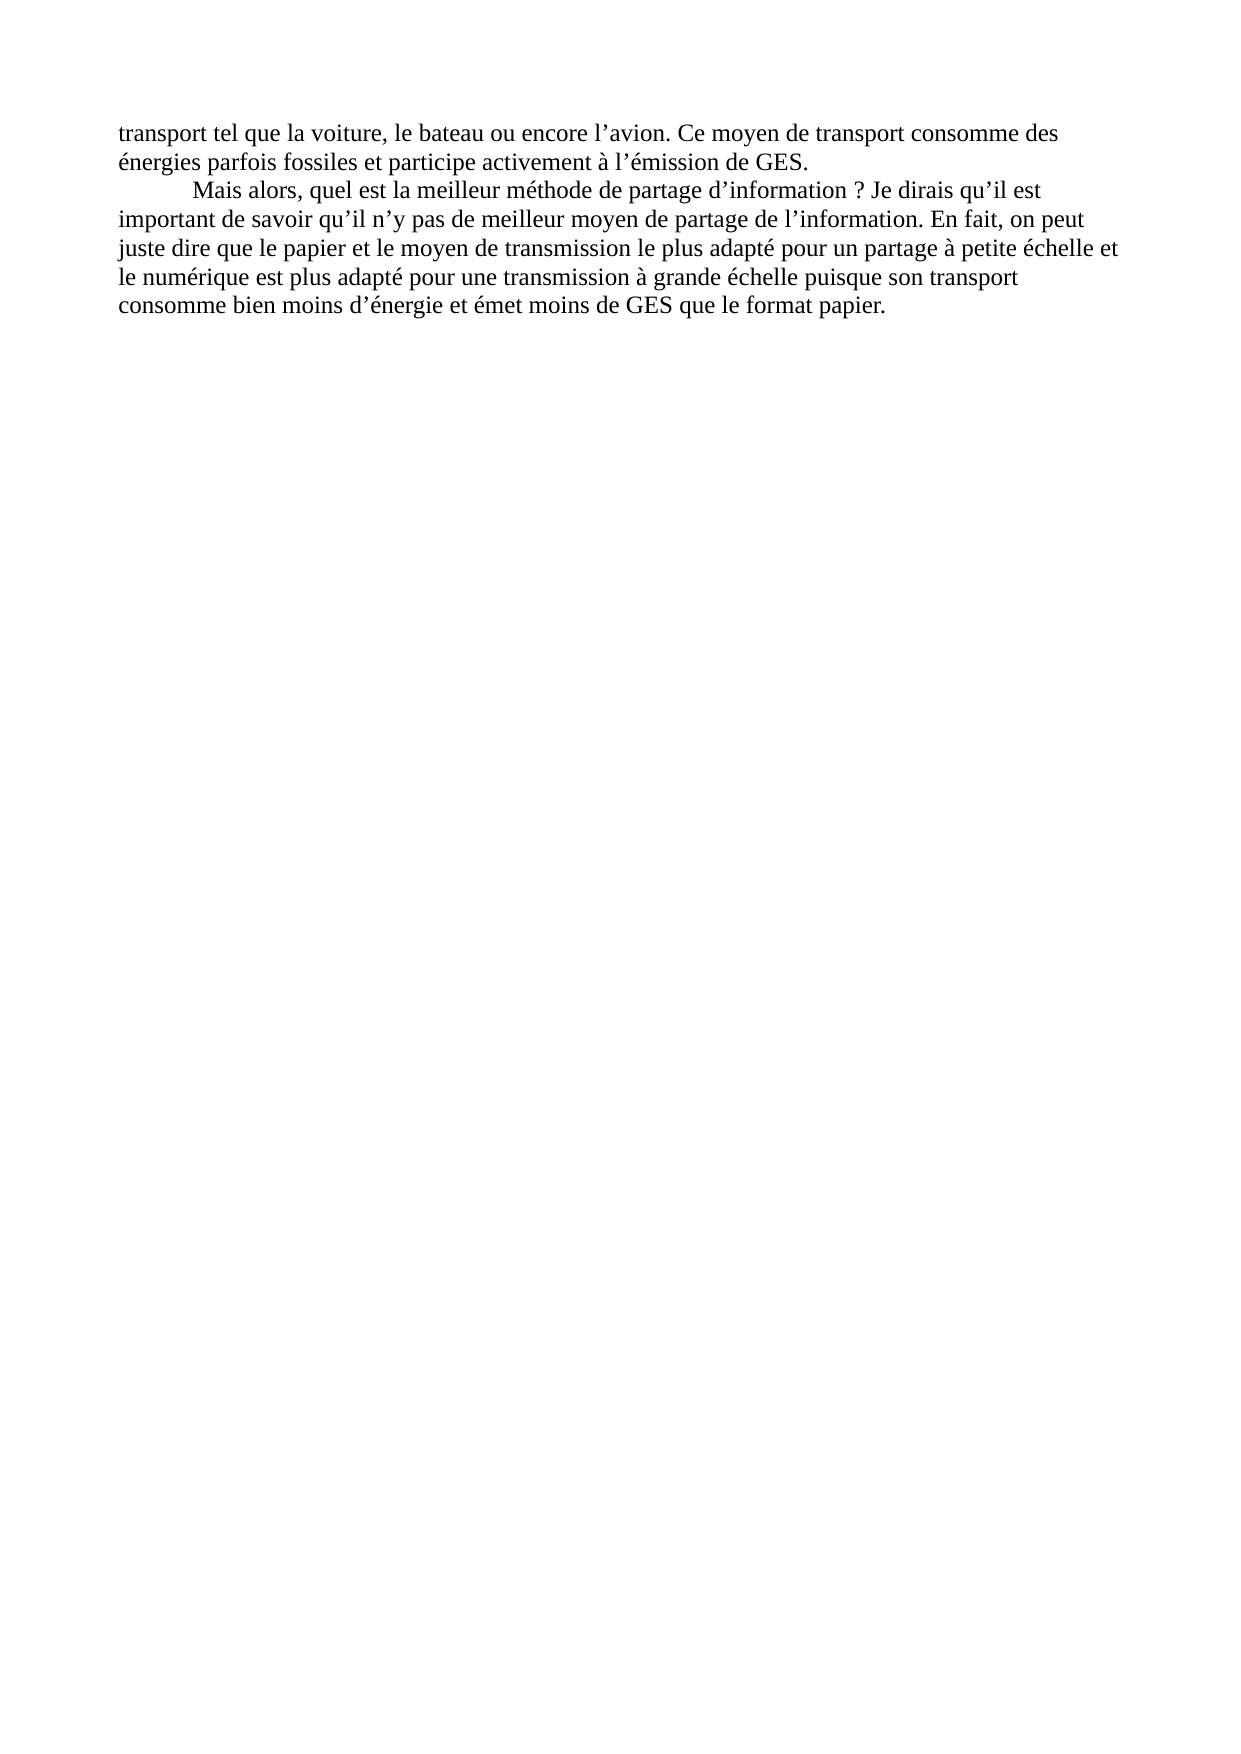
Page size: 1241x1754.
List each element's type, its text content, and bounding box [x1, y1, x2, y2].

text Mais alors, quel est la meilleur méthode de partage d’information ? Je dirais qu’il est important de savoir qu’il n’y pas de meilleur moyen de partage de l’information. En fait, on peut juste dire que le papier et le moyen de transmission le plus adapté pour un partage à petite échelle et le numérique est plus adapté pour une transmission à grande échelle puisque son transport consomme bien moins d’énergie et émet moins de GES que le format papier. [118, 176, 1122, 319]
text transport tel que la voiture, le bateau ou encore l’avion. Ce moyen de transport consomme des énergies parfois fossiles et participe activement à l’émission de GES. [118, 118, 1122, 176]
